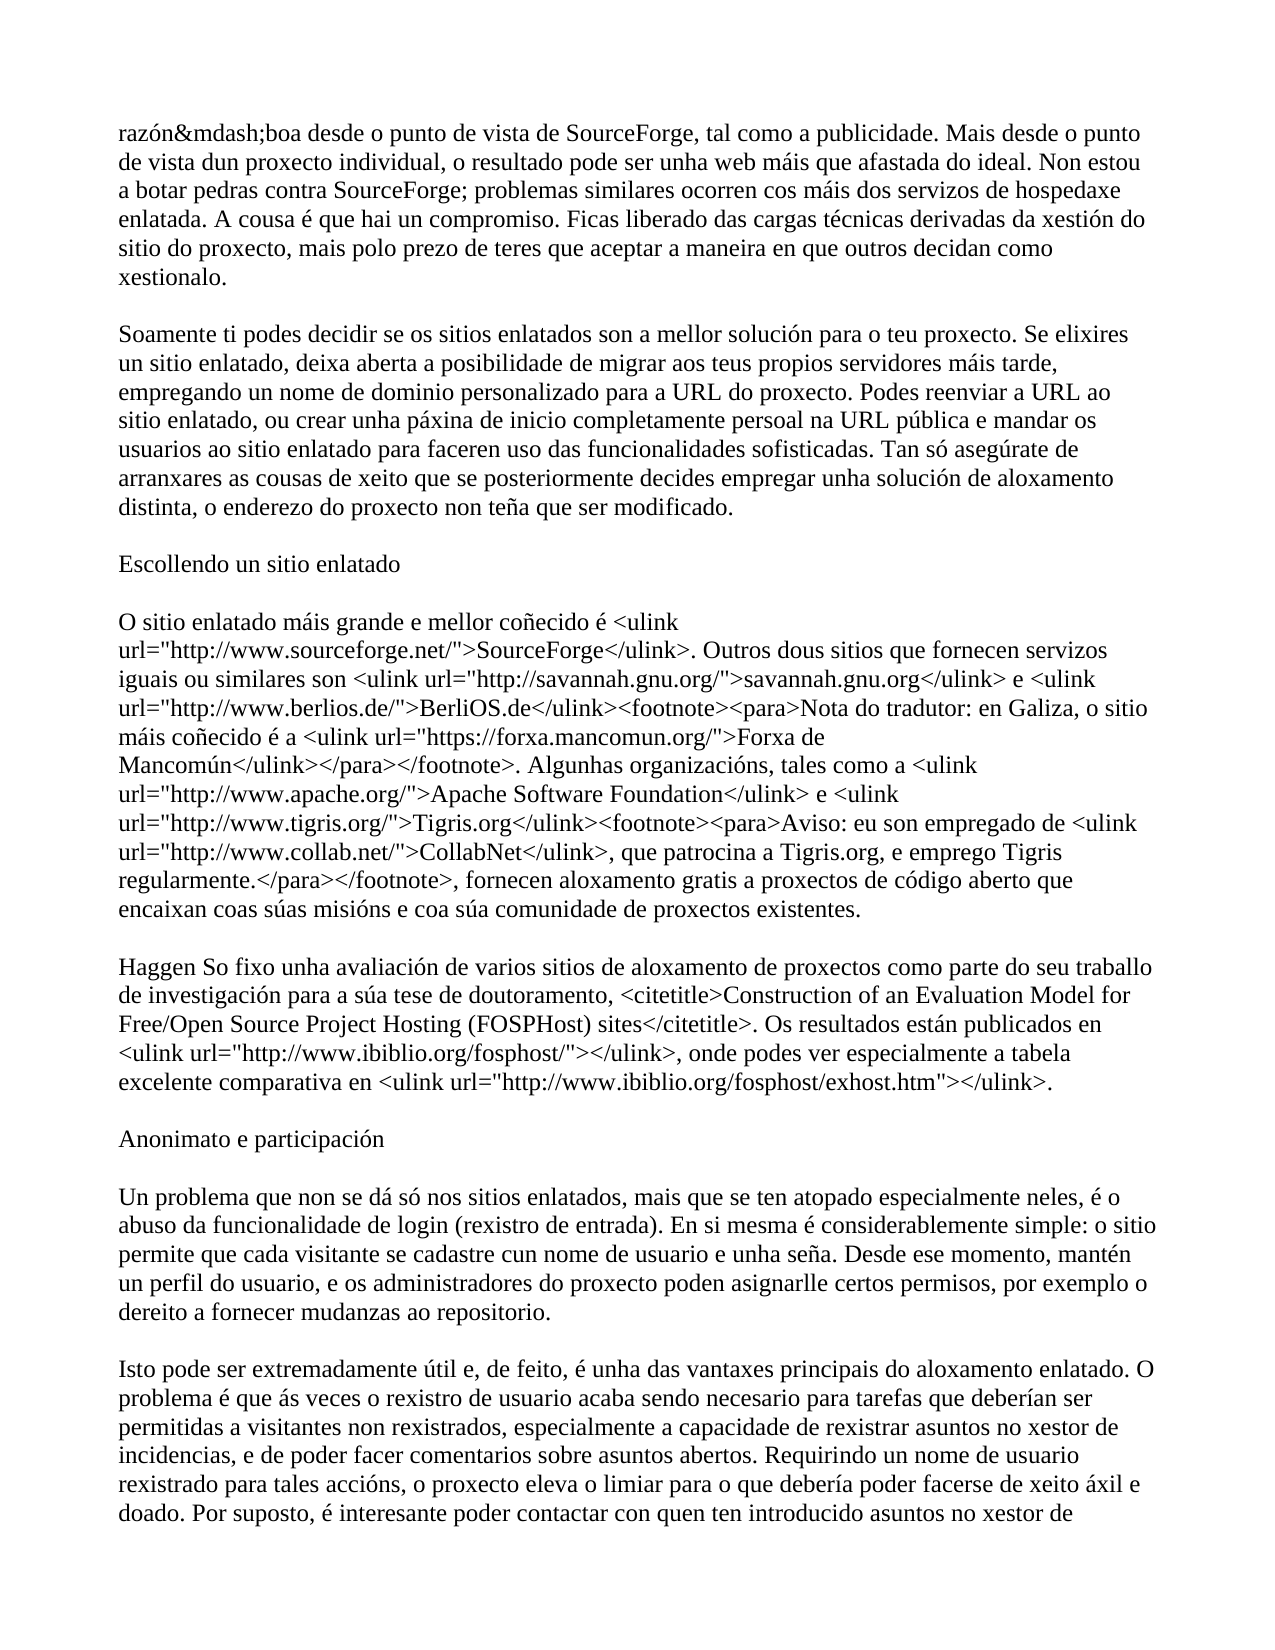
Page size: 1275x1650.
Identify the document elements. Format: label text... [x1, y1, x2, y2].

text Soamente ti podes decidir se os sitios enlatados son a mellor solución para o teu proxecto. Se elixires un sitio enlatado, deixa aberta a posibilidade de migrar aos teus propios servidores máis tarde, empregando un nome de dominio personalizado para a URL do proxecto. Podes reenviar a URL ao sitio enlatado, ou crear unha páxina de inicio completamente persoal na URL pública e mandar os usuarios ao sitio enlatado para faceren uso das funcionalidades sofisticadas. Tan só asegúrate de arranxares as cousas de xeito que se posteriormente decides empregar unha solución de aloxamento distinta, o enderezo do proxecto non teña que ser modificado. [118, 319, 1157, 521]
text O sitio enlatado máis grande e mellor coñecido é <ulink url="http://www.sourceforge.net/">SourceForge</ulink>. Outros dous sitios que fornecen servizos iguais ou similares son <ulink url="http://savannah.gnu.org/">savannah.gnu.org</ulink> e <ulink url="http://www.berlios.de/">BerliOS.de</ulink><footnote><para>Nota do tradutor: en Galiza, o sitio máis coñecido é a <ulink url="https://forxa.mancomun.org/">Forxa de Mancomún</ulink></para></footnote>. Algunhas organizacións, tales como a <ulink url="http://www.apache.org/">Apache Software Foundation</ulink> e <ulink url="http://www.tigris.org/">Tigris.org</ulink><footnote><para>Aviso: eu son empregado de <ulink url="http://www.collab.net/">CollabNet</ulink>, que patrocina a Tigris.org, e emprego Tigris regularmente.</para></footnote>, fornecen aloxamento gratis a proxectos de código aberto que encaixan coas súas misións e coa súa comunidade de proxectos existentes. [118, 607, 1157, 923]
text Un problema que non se dá só nos sitios enlatados, mais que se ten atopado especialmente neles, é o abuso da funcionalidade de login (rexistro de entrada). En si mesma é considerablemente simple: o sitio permite que cada visitante se cadastre cun nome de usuario e unha seña. Desde ese momento, mantén un perfil do usuario, e os administradores do proxecto poden asignarlle certos permisos, por exemplo o dereito a fornecer mudanzas ao repositorio. [118, 1182, 1157, 1326]
text Haggen So fixo unha avaliación de varios sitios de aloxamento de proxectos como parte do seu traballo de investigación para a súa tese de doutoramento, <citetitle>Construction of an Evaluation Model for Free/Open Source Project Hosting (FOSPHost) sites</citetitle>. Os resultados están publicados en <ulink url="http://www.ibiblio.org/fosphost/"></ulink>, onde podes ver especialmente a tabela excelente comparativa en <ulink url="http://www.ibiblio.org/fosphost/exhost.htm"></ulink>. [118, 952, 1157, 1096]
text Anonimato e participación [118, 1124, 1157, 1153]
text razón&mdash;boa desde o punto de vista de SourceForge, tal como a publicidade. Mais desde o punto de vista dun proxecto individual, o resultado pode ser unha web máis que afastada do ideal. Non estou a botar pedras contra SourceForge; problemas similares ocorren cos máis dos servizos de hospedaxe enlatada. A cousa é que hai un compromiso. Ficas liberado das cargas técnicas derivadas da xestión do sitio do proxecto, mais polo prezo de teres que aceptar a maneira en que outros decidan como xestionalo. [118, 118, 1157, 291]
text Isto pode ser extremadamente útil e, de feito, é unha das vantaxes principais do aloxamento enlatado. O problema é que ás veces o rexistro de usuario acaba sendo necesario para tarefas que deberían ser permitidas a visitantes non rexistrados, especialmente a capacidade de rexistrar asuntos no xestor de incidencias, e de poder facer comentarios sobre asuntos abertos. Requirindo un nome de usuario rexistrado para tales accións, o proxecto eleva o limiar para o que debería poder facerse de xeito áxil e doado. Por suposto, é interesante poder contactar con quen ten introducido asuntos no xestor de [118, 1354, 1157, 1527]
text Escollendo un sitio enlatado [118, 549, 1157, 578]
